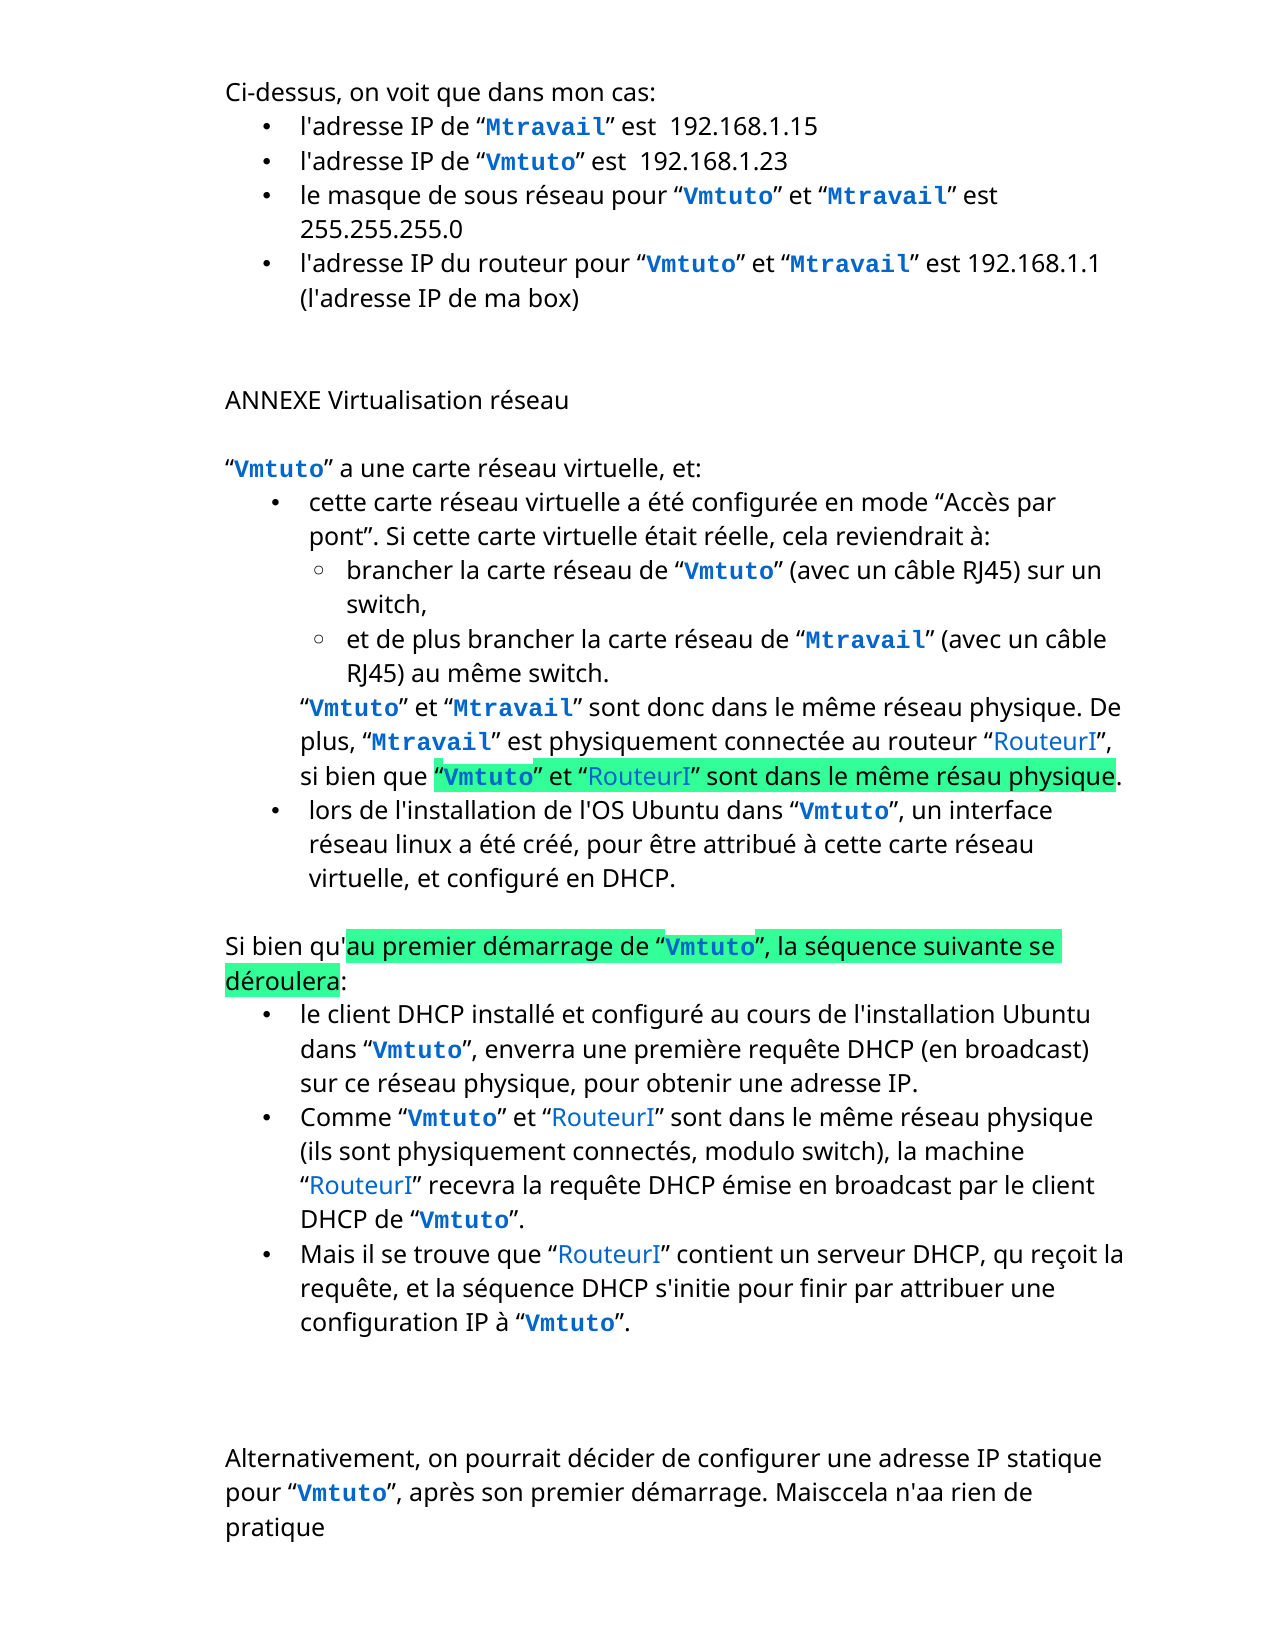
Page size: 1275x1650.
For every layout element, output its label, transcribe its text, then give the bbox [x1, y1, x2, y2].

list cette carte réseau virtuelle a été configurée en mode “Accès par pont”. Si cette carte virtuelle était réelle, cela reviendrait à: [271, 485, 1125, 553]
list Mais il se trouve que “RouteurI” contient un serveur DHCP, qu reçoit la requête, et la séquence DHCP s'initie pour finir par attribuer une configuration IP à “Vmtuto”. [262, 1236, 1125, 1339]
text Alternativement, on pourrait décider de configurer une adresse IP statique pour “Vmtuto”, après son premier démarrage. Maisccela n'aa rien de pratique [225, 1441, 1125, 1543]
text “Vmtuto” et “Mtravail” sont donc dans le même réseau physique. De plus, “Mtravail” est physiquement connectée au routeur “RouteurI”, si bien que “Vmtuto” et “RouteurI” sont dans le même résau physique. [300, 689, 1125, 792]
list lors de l'installation de l'OS Ubuntu dans “Vmtuto”, un interface réseau linux a été créé, pour être attribué à cette carte réseau virtuelle, et configuré en DHCP. [271, 792, 1125, 895]
list le masque de sous réseau pour “Vmtuto” et “Mtravail” est 255.255.255.0 [262, 178, 1125, 246]
list le client DHCP installé et configuré au cours de l'installation Ubuntu dans “Vmtuto”, enverra une première requête DHCP (en broadcast) sur ce réseau physique, pour obtenir une adresse IP. [262, 997, 1125, 1099]
list et de plus brancher la carte réseau de “Mtravail” (avec un câble RJ45) au même switch. [308, 621, 1125, 689]
list brancher la carte réseau de “Vmtuto” (avec un câble RJ45) sur un switch, [308, 553, 1125, 621]
list Comme “Vmtuto” et “RouteurI” sont dans le même réseau physique (ils sont physiquement connectés, modulo switch), la machine “RouteurI” recevra la requête DHCP émise en broadcast par le client DHCP de “Vmtuto”. [262, 1099, 1125, 1236]
list l'adresse IP du routeur pour “Vmtuto” et “Mtravail” est 192.168.1.1 (l'adresse IP de ma box) [262, 246, 1125, 314]
text Ci-dessus, on voit que dans mon cas: [225, 75, 1125, 109]
list l'adresse IP de “Vmtuto” est 192.168.1.23 [262, 143, 1125, 178]
text ANNEXE Virtualisation réseau [225, 382, 1125, 416]
list l'adresse IP de “Mtravail” est 192.168.1.15 [262, 109, 1125, 143]
text Si bien qu'au premier démarrage de “Vmtuto”, la séquence suivante se déroulera: [225, 929, 1125, 997]
text “Vmtuto” a une carte réseau virtuelle, et: [225, 451, 1125, 485]
